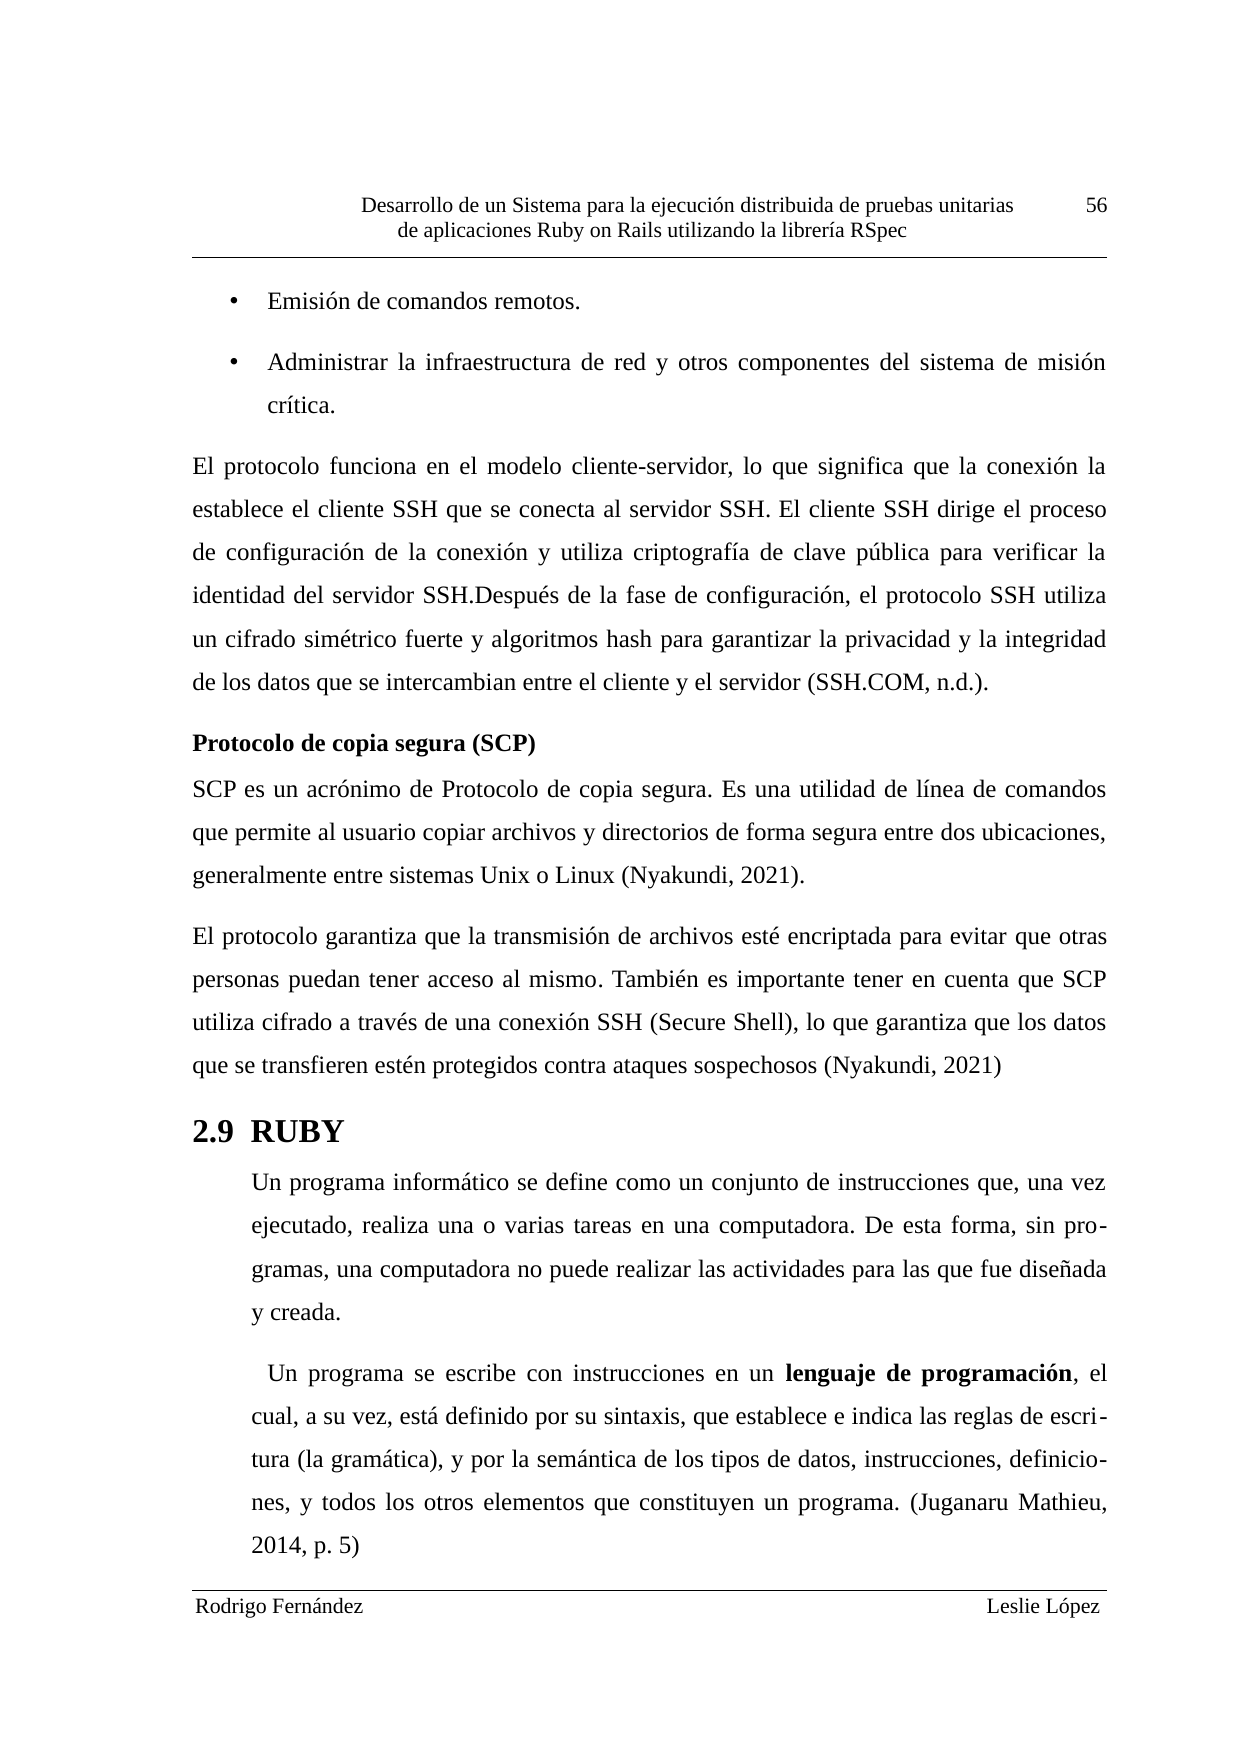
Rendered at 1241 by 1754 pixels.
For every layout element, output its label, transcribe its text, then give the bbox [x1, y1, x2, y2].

list Emisión de comandos remotos. [229, 286, 1107, 315]
text Un programa informático se define como un conjunto de instrucciones que, una vez ejecutado, realiza una o varias tareas en una computadora. De esta forma, sin pro­gramas, una computadora no puede realizar las actividades para las que fue diseñada y creada. [251, 1167, 1107, 1326]
list Administrar la infraestructura de red y otros componentes del sistema de misión crítica. [229, 347, 1107, 419]
text SCP es un acrónimo de Protocolo de copia segura. Es una utilidad de línea de comandos que permite al usuario copiar archivos y directorios de forma segura entre dos ubicaciones, generalmente entre sistemas Unix o Linux (Nyakundi, 2021)⁠. [192, 774, 1107, 889]
text Protocolo de copia segura (SCP) [192, 728, 1107, 756]
text Un programa se escribe con instrucciones en un lenguaje de programación, el cual, a su vez, está definido por su sintaxis, que establece e indica las reglas de escri­tura (la gramática), y por la semántica de los tipos de datos, instrucciones, definicio­nes, y todos los otros elementos que constituyen un programa. (Juganaru Mathieu, 2014, p. 5)⁠ [251, 1358, 1107, 1559]
subtitle Ruby [192, 1111, 1107, 1150]
text El protocolo garantiza que la transmisión de archivos esté encriptada para evitar que otras personas puedan tener acceso al mismo. También es importante tener en cuenta que SCP utiliza cifrado a través de una conexión SSH (Secure Shell), lo que garantiza que los datos que se transfieren estén protegidos contra ataques sospechosos (Nyakundi, 2021)⁠ [192, 921, 1107, 1079]
text El protocolo funciona en el modelo cliente-servidor, lo que significa que la conexión la establece el cliente SSH que se conecta al servidor SSH. El cliente SSH dirige el proceso de configuración de la conexión y utiliza criptografía de clave pública para verificar la identidad del servidor SSH.Después de la fase de configuración, el protocolo SSH utiliza un cifrado simétrico fuerte y algoritmos hash para garantizar la privacidad y la integridad de los datos que se intercambian entre el cliente y el servidor (SSH.COM, n.d.)⁠. [192, 451, 1107, 696]
